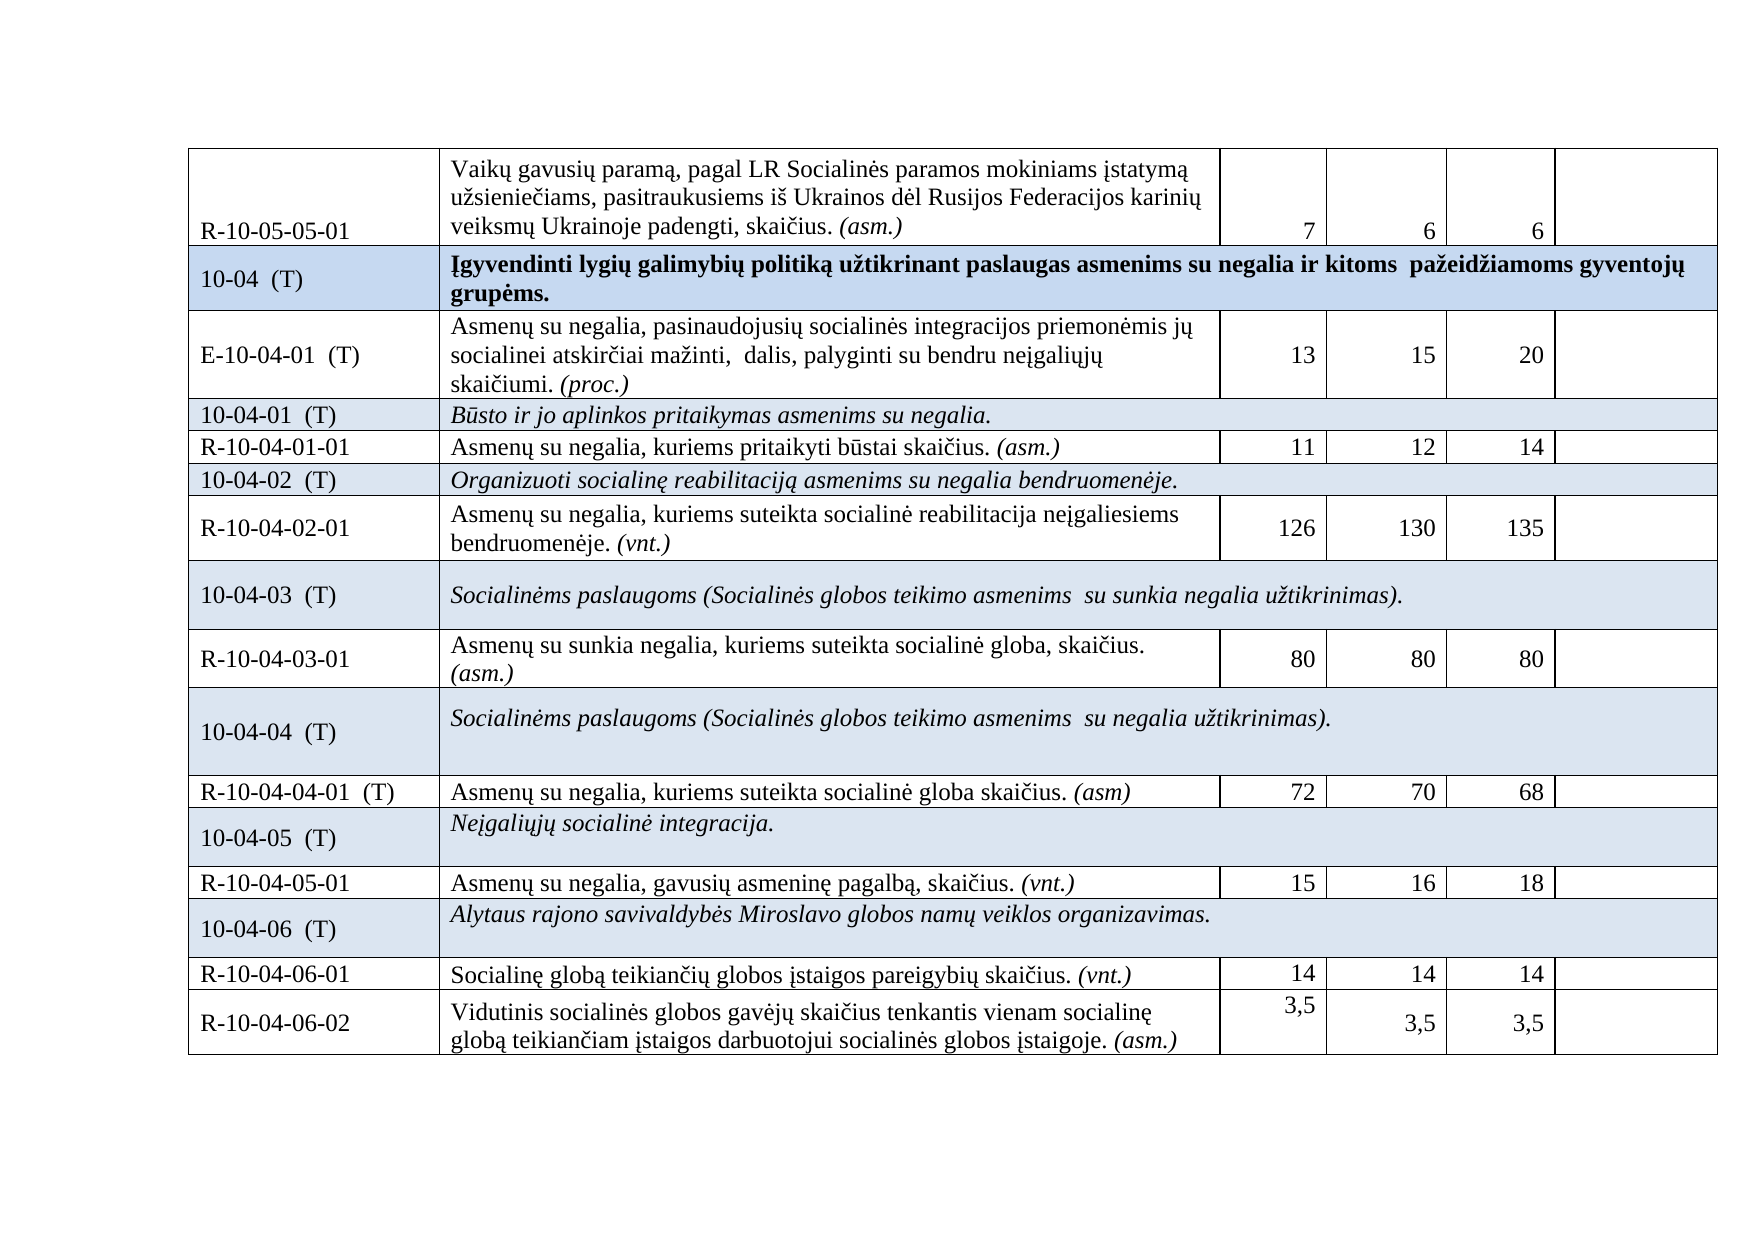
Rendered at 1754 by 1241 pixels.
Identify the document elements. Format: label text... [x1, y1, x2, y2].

table_cell 10-04-04 (T) [189, 688, 439, 775]
table_cell 126 [1221, 496, 1326, 560]
table_cell 10-04-05 (T) [189, 808, 439, 866]
table_cell 12 [1327, 431, 1446, 462]
table_cell 72 [1221, 776, 1326, 807]
table_cell 16 [1327, 867, 1446, 898]
table_cell [1556, 990, 1717, 1054]
table_cell Socialinėms paslaugoms (Socialinės globos teikimo asmenims su negalia užtikrinimas). [440, 688, 1717, 775]
table_cell 80 [1221, 630, 1326, 687]
table_cell 20 [1447, 311, 1554, 397]
table_cell 15 [1327, 311, 1446, 397]
table_cell R-10-04-02-01 [189, 496, 439, 560]
table_cell 3,5 [1221, 990, 1326, 1054]
table_cell Neįgaliųjų socialinė integracija. [440, 808, 1717, 866]
table_cell Asmenų su negalia, pasinaudojusių socialinės integracijos priemonėmis jų socialinei atskirčiai mažinti, dalis, palyginti su bendru neįgaliųjų skaičiumi. (proc.) [440, 311, 1219, 397]
table_cell R-10-04-05-01 [189, 867, 439, 898]
table_cell R-10-05-05-01 [189, 149, 439, 245]
table_cell 14 [1447, 958, 1554, 989]
table_cell [1556, 149, 1717, 245]
table_cell R-10-04-06-01 [189, 958, 439, 989]
table_cell 70 [1327, 776, 1446, 807]
table_cell 3,5 [1447, 990, 1554, 1054]
table_cell 10-04-03 (T) [189, 561, 439, 629]
table_cell 14 [1327, 958, 1446, 989]
table_cell 18 [1447, 867, 1554, 898]
table_cell Būsto ir jo aplinkos pritaikymas asmenims su negalia. [440, 399, 1717, 430]
table_cell 14 [1447, 431, 1554, 462]
table_cell 11 [1221, 431, 1326, 462]
table_cell 10-04-06 (T) [189, 899, 439, 957]
table_cell [1556, 630, 1717, 687]
table_cell [1556, 867, 1717, 898]
table_cell 10-04-01 (T) [189, 399, 439, 430]
table_cell 7 [1221, 149, 1326, 245]
table_cell 13 [1221, 311, 1326, 397]
table_cell R-10-04-06-02 [189, 990, 439, 1054]
table_cell [1556, 958, 1717, 989]
table_cell Asmenų su negalia, kuriems suteikta socialinė globa skaičius. (asm) [440, 776, 1219, 807]
table_cell Asmenų su negalia, kuriems pritaikyti būstai skaičius. (asm.) [440, 431, 1219, 462]
table_cell 6 [1447, 149, 1554, 245]
table_cell 3,5 [1327, 990, 1446, 1054]
table_cell [1556, 311, 1717, 397]
table_cell 10-04-02 (T) [189, 464, 439, 495]
table_cell 15 [1221, 867, 1326, 898]
table_cell E-10-04-01 (T) [189, 311, 439, 397]
table_cell R-10-04-03-01 [189, 630, 439, 687]
table_cell R-10-04-01-01 [189, 431, 439, 462]
table_cell 14 [1221, 958, 1326, 989]
table_cell R-10-04-04-01 (T) [189, 776, 439, 807]
table_cell [1556, 431, 1717, 462]
table_cell Asmenų su sunkia negalia, kuriems suteikta socialinė globa, skaičius. (asm.) [440, 630, 1219, 687]
table_cell Alytaus rajono savivaldybės Miroslavo globos namų veiklos organizavimas. [440, 899, 1717, 957]
table_cell 10-04 (T) [189, 246, 439, 310]
table_cell Socialinę globą teikiančių globos įstaigos pareigybių skaičius. (vnt.) [440, 958, 1219, 989]
table_cell Asmenų su negalia, gavusių asmeninę pagalbą, skaičius. (vnt.) [440, 867, 1219, 898]
table_cell [1556, 776, 1717, 807]
table_cell 135 [1447, 496, 1554, 560]
table_cell 6 [1327, 149, 1446, 245]
table_cell Organizuoti socialinę reabilitaciją asmenims su negalia bendruomenėje. [440, 464, 1717, 495]
table_cell [1556, 496, 1717, 560]
table_cell Socialinėms paslaugoms (Socialinės globos teikimo asmenims su sunkia negalia užtikrinimas). [440, 561, 1717, 629]
table_cell Įgyvendinti lygių galimybių politiką užtikrinant paslaugas asmenims su negalia ir kitoms pažeidžiamoms gyventojų grupėms. [440, 246, 1717, 310]
table_cell 68 [1447, 776, 1554, 807]
table_cell Vidutinis socialinės globos gavėjų skaičius tenkantis vienam socialinę globą teikiančiam įstaigos darbuotojui socialinės globos įstaigoje. (asm.) [440, 990, 1219, 1054]
table_cell 130 [1327, 496, 1446, 560]
table_cell 80 [1327, 630, 1446, 687]
table_cell Vaikų gavusių paramą, pagal LR Socialinės paramos mokiniams įstatymą užsieniečiams, pasitraukusiems iš Ukrainos dėl Rusijos Federacijos karinių veiksmų Ukrainoje padengti, skaičius. (asm.) [440, 149, 1219, 245]
table_cell 80 [1447, 630, 1554, 687]
table_cell Asmenų su negalia, kuriems suteikta socialinė reabilitacija neįgaliesiems bendruomenėje. (vnt.) [440, 496, 1219, 560]
